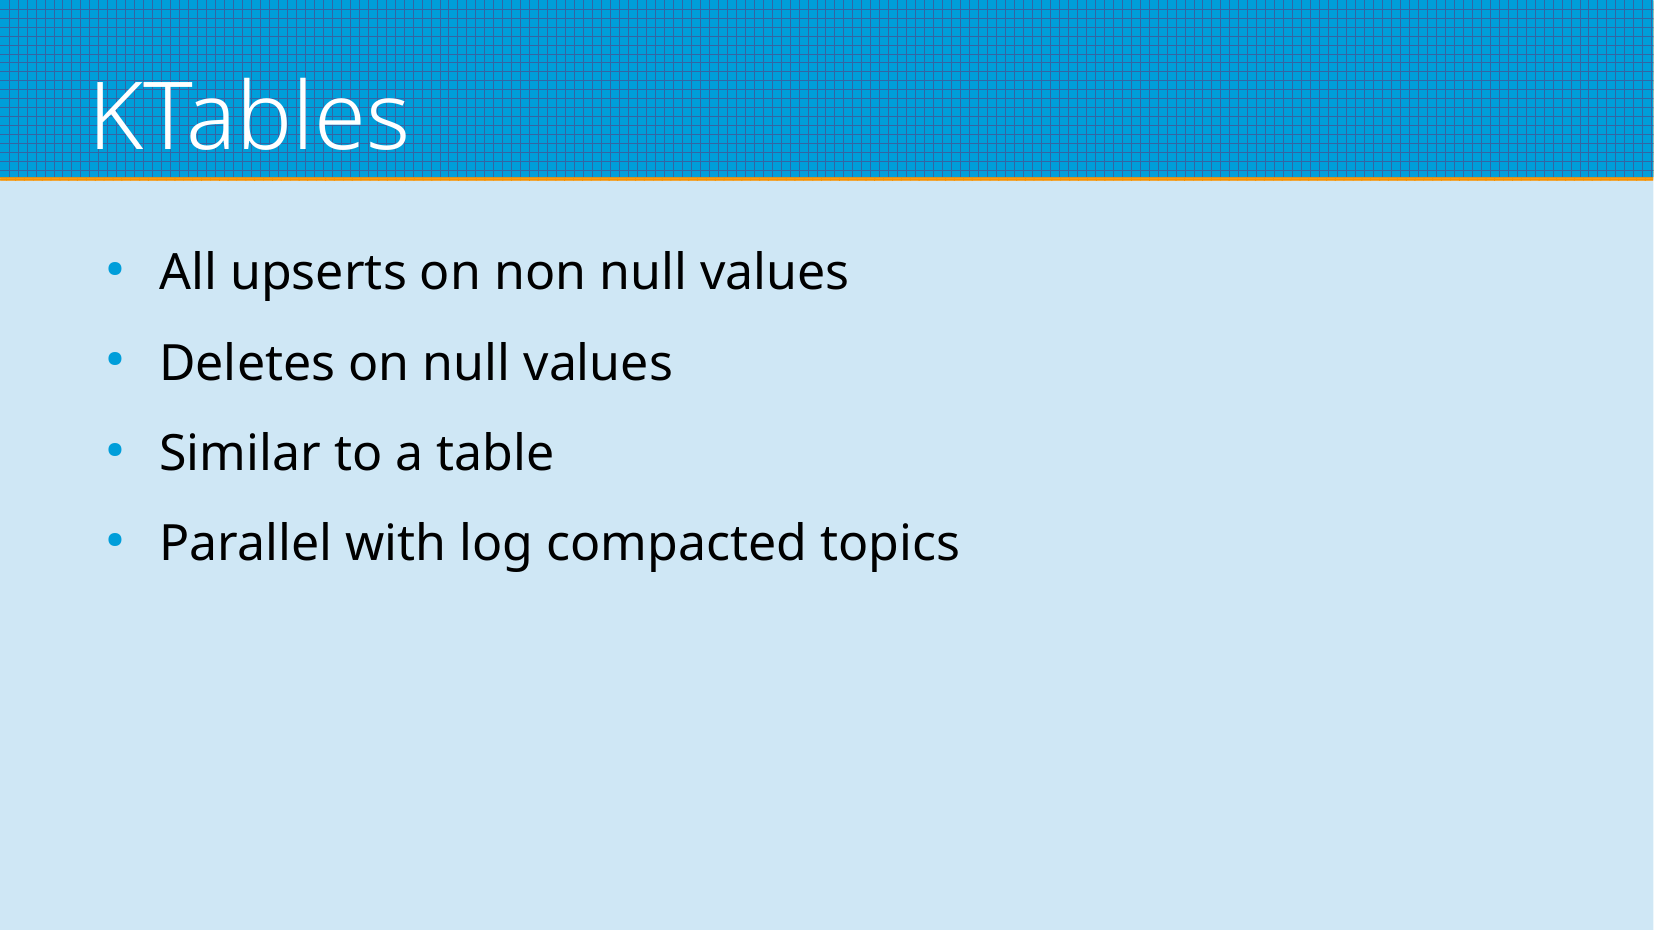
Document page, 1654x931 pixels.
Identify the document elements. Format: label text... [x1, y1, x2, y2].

list All upserts on non null values Deletes on null values Similar to a table Parallel with log compacted topics [88, 236, 1565, 813]
title KTables [88, 14, 1565, 178]
